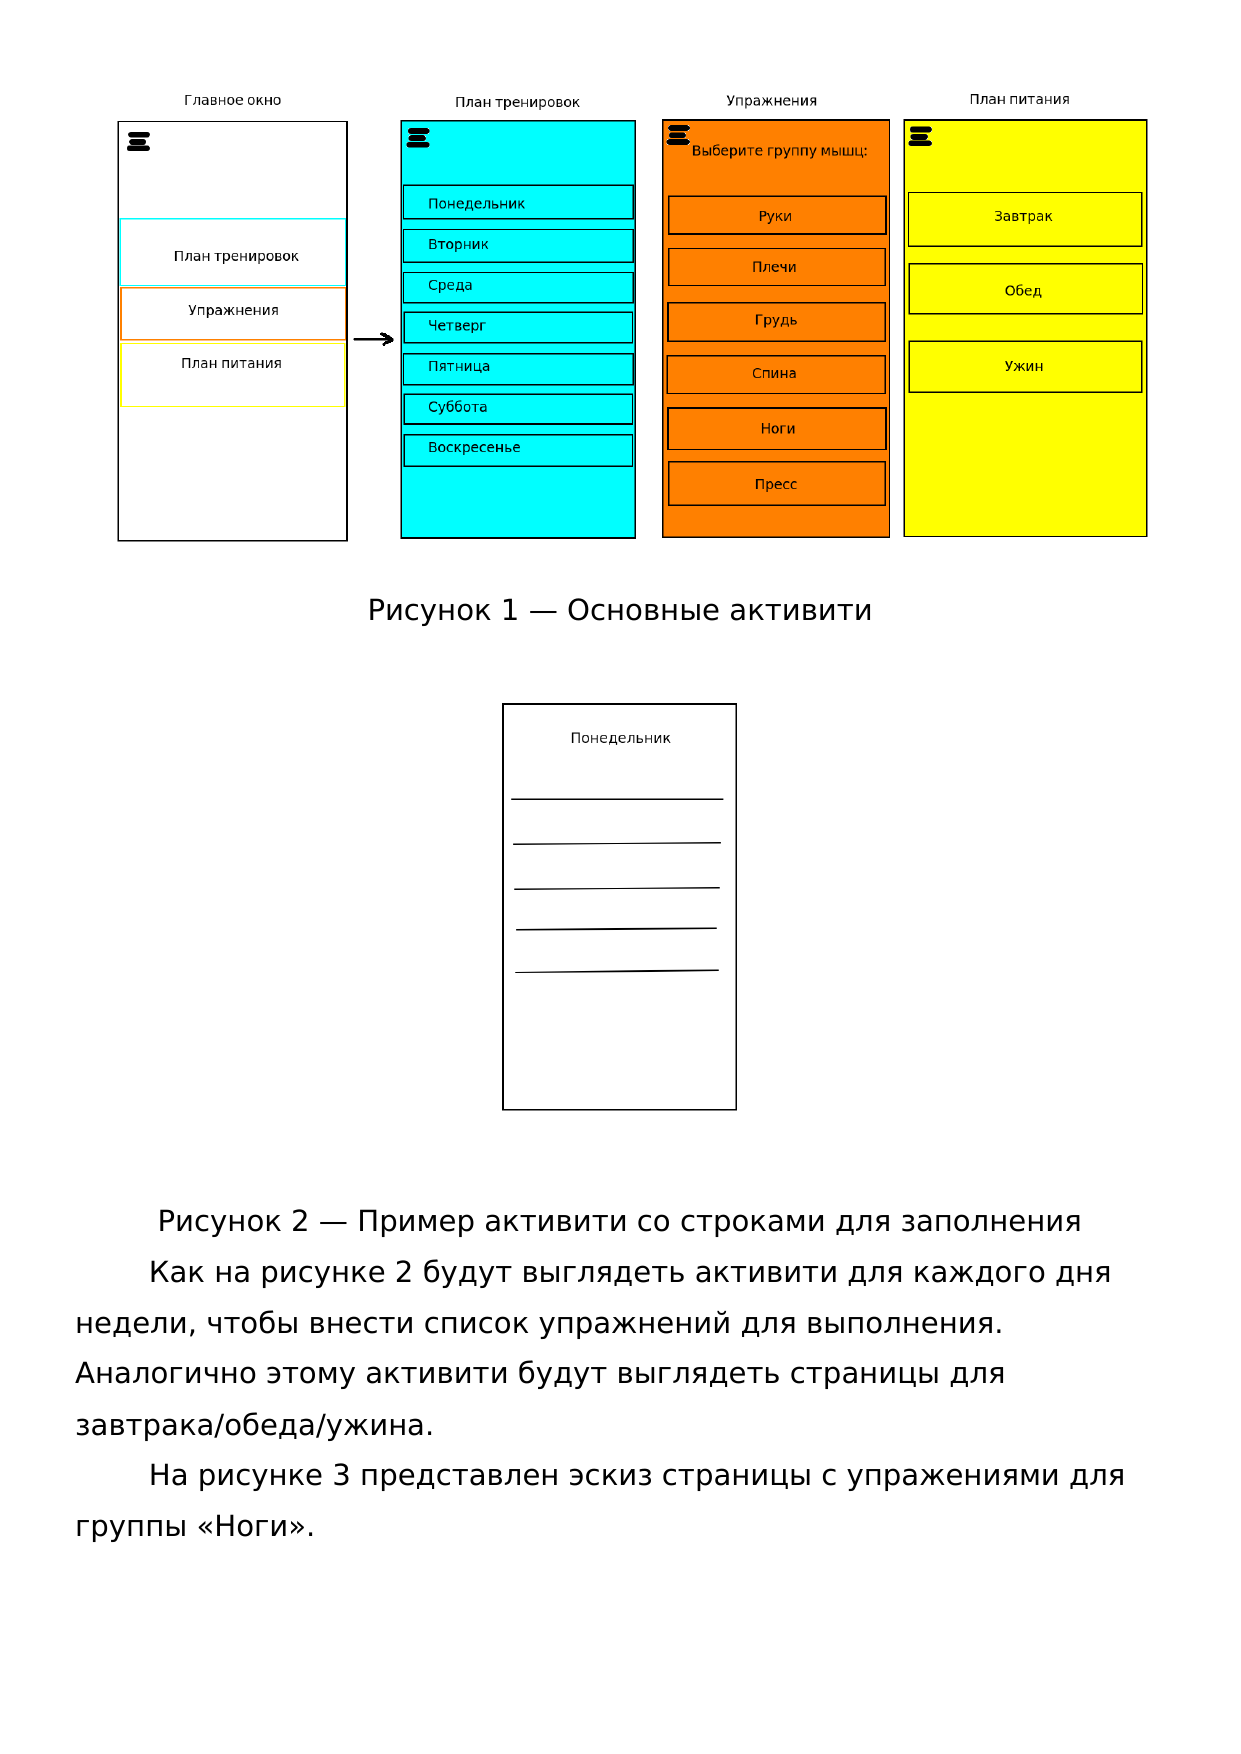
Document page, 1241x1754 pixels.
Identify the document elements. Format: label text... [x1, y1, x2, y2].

text Рисунок 2 — Пример активити со строками для заполнения [75, 1204, 1165, 1238]
text Аналогично этому активити будут выглядеть страницы для завтрака/обеда/ужина. [75, 1357, 1165, 1442]
text Как на рисунке 2 будут выглядеть активити для каждого дня недели, чтобы внести список упражнений для выполнения. [75, 1255, 1165, 1340]
picture [421, 643, 820, 1162]
picture [75, 75, 1166, 576]
text На рисунке 3 представлен эскиз страницы с упражениями для группы «Ноги». [75, 1459, 1165, 1544]
text Рисунок 1 — Основные активити [75, 576, 1165, 627]
